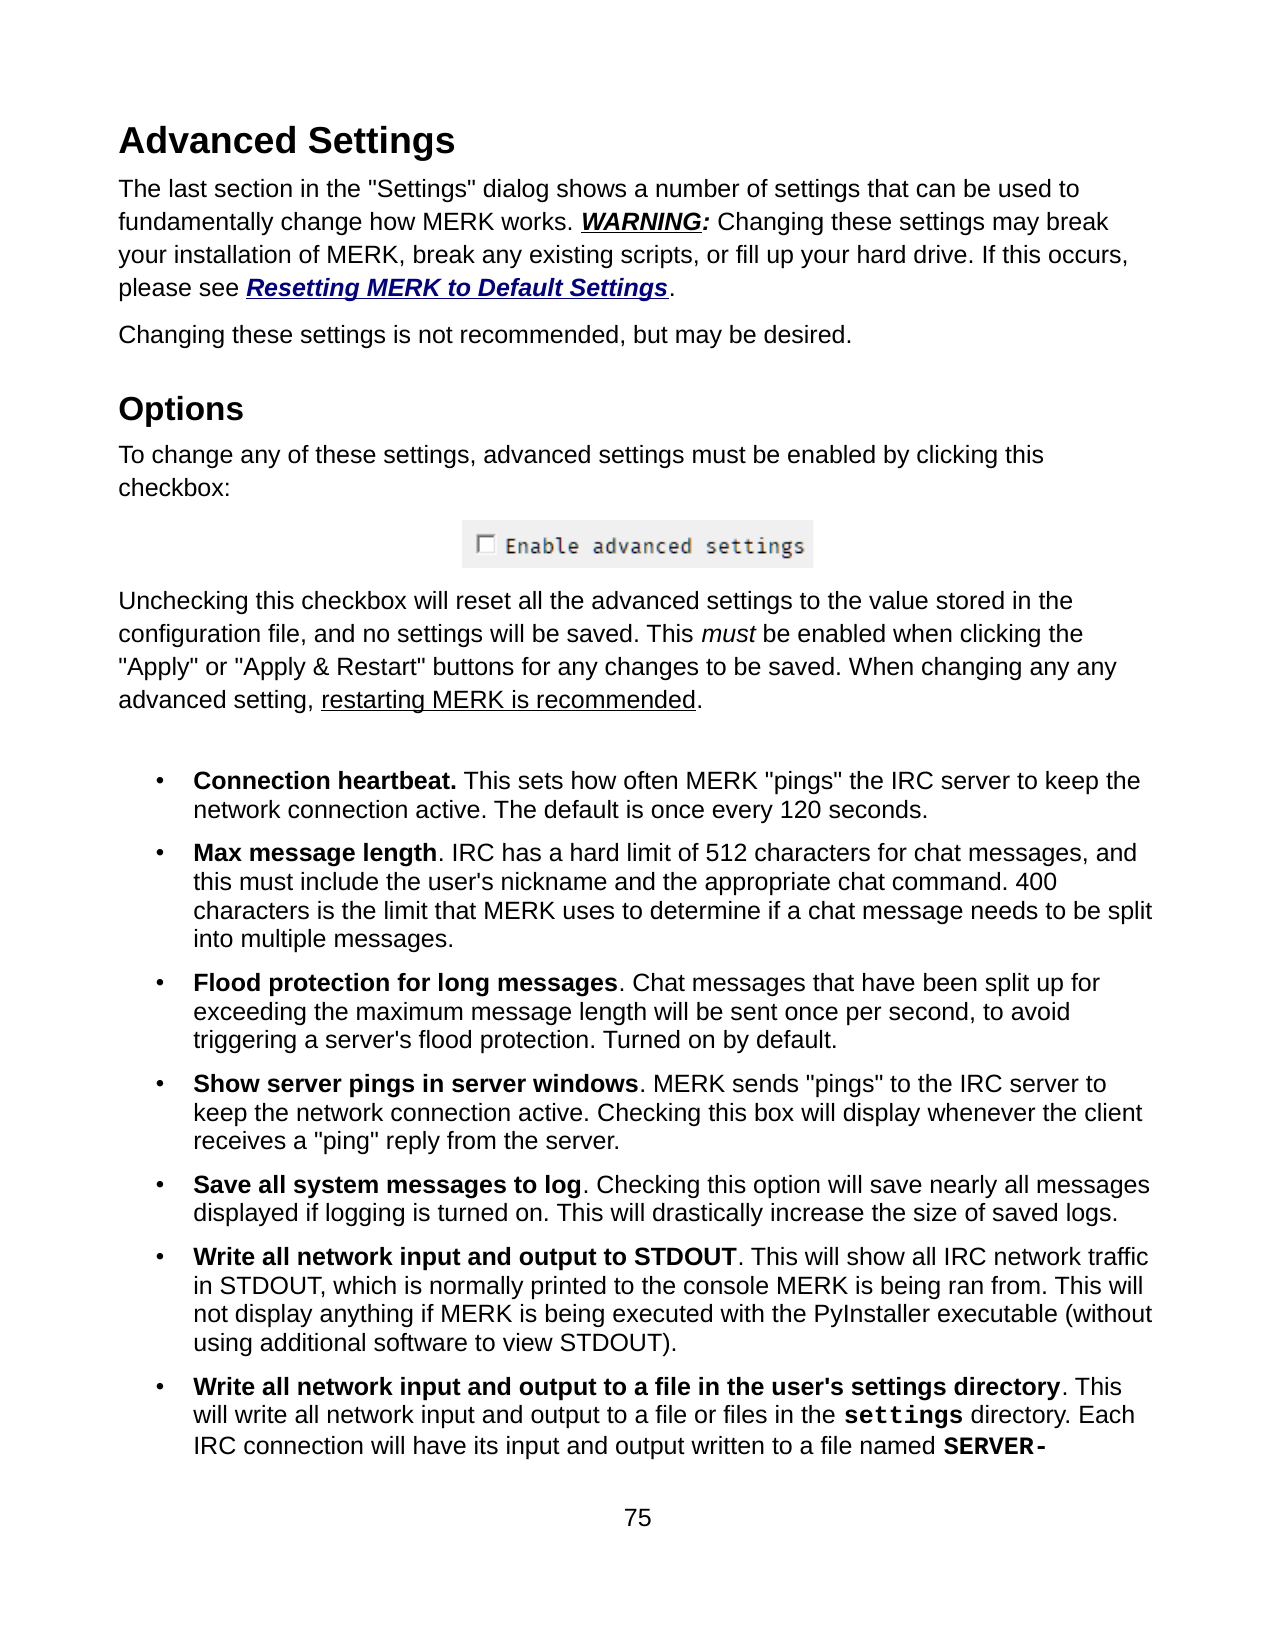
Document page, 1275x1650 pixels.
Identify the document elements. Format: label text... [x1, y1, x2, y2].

text Unchecking this checkbox will reset all the advanced settings to the value stored in the configuration file, and no settings will be saved. This must be enabled when clicking the "Apply" or "Apply & Restart" buttons for any changes to be saved. When changing any any advanced setting, restarting MERK is recommended. [118, 586, 1157, 747]
list Save all system messages to log. Checking this option will save nearly all messages displayed if logging is turned on. This will drastically increase the size of saved logs. [156, 1169, 1157, 1227]
list Write all network input and output to a file in the user's settings directory. This will write all network input and output to a file or files in the settings directory. Each IRC connection will have its input and output written to a file named SERVER- [156, 1371, 1157, 1462]
list Max message length. IRC has a hard limit of 512 characters for chat messages, and this must include the user's nickname and the appropriate chat command. 400 characters is the limit that MERK uses to determine if a chat message needs to be split into multiple messages. [156, 838, 1157, 953]
subtitle Advanced Settings [118, 118, 1157, 161]
text To change any of these settings, advanced settings must be enabled by clicking this checkbox: [118, 440, 1157, 502]
text Changing these settings is not recommended, but may be desired. [118, 320, 1157, 349]
list Show server pings in server windows. MERK sends "pings" to the IRC server to keep the network connection active. Checking this box will display whenever the client receives a "ping" reply from the server. [156, 1069, 1157, 1155]
list Flood protection for long messages. Chat messages that have been split up for exceeding the maximum message length will be sent once per second, to avoid triggering a server's flood protection. Turned on by default. [156, 968, 1157, 1054]
text The last section in the "Settings" dialog shows a number of settings that can be used to fundamentally change how MERK works. WARNING: Changing these settings may break your installation of MERK, break any existing scripts, or fill up your hard drive. If this occurs, please see Resetting MERK to Default Settings. [118, 174, 1157, 302]
subtitle Options [118, 389, 1157, 427]
picture [461, 520, 814, 568]
list Connection heartbeat. This sets how often MERK "pings" the IRC server to keep the network connection active. The default is once every 120 seconds. [156, 766, 1157, 823]
list Write all network input and output to STDOUT. This will show all IRC network traffic in STDOUT, which is normally printed to the console MERK is being ran from. This will not display anything if MERK is being executed with the PyInstaller executable (without using additional software to view STDOUT). [156, 1242, 1157, 1357]
